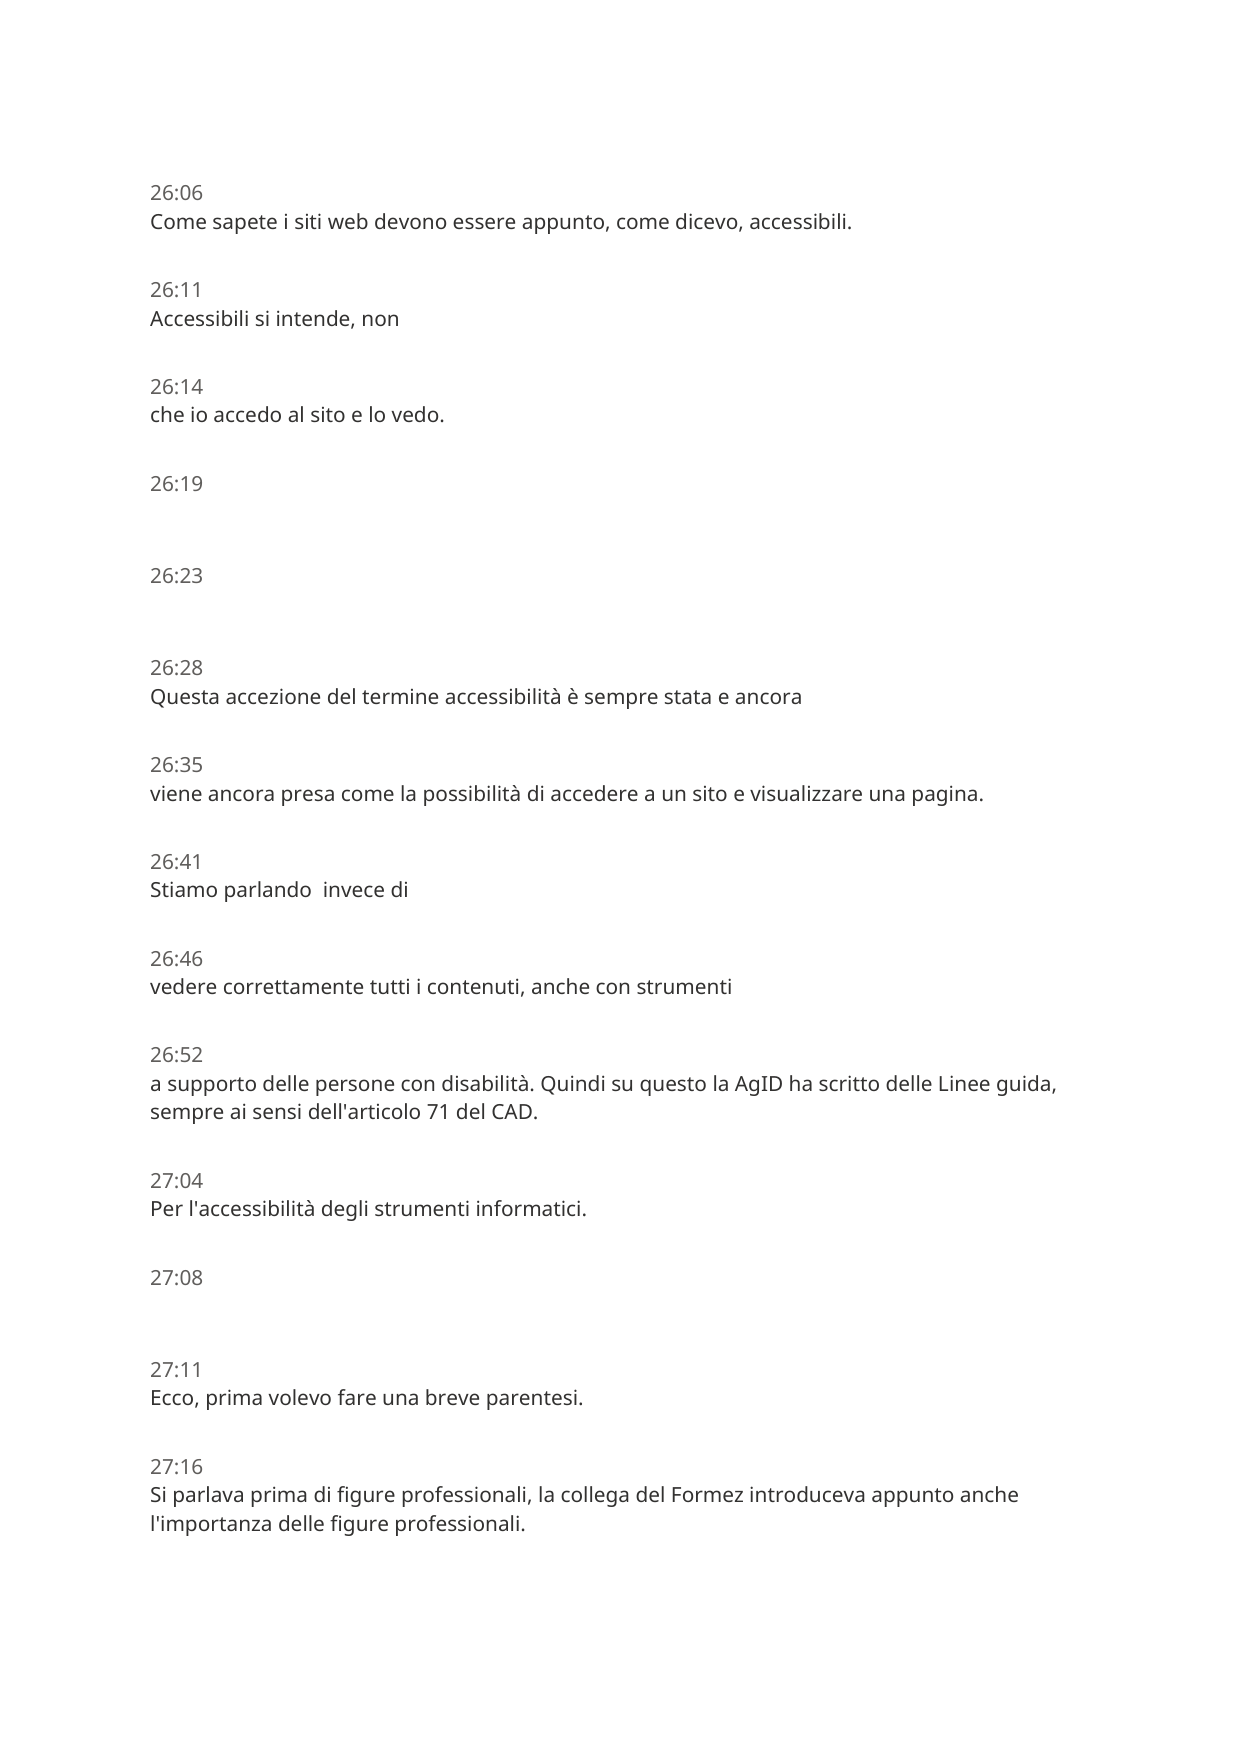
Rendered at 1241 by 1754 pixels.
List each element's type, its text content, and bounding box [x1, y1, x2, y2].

text 26:35 viene ancora presa come la possibilità di accedere a un sito e visualizzare una pagina. [150, 722, 1090, 807]
text 26:19 [150, 440, 1090, 521]
text 26:06 Come sapete i siti web devono essere appunto, come dicevo, accessibili. [150, 150, 1090, 235]
text 26:46 vedere correttamente tutti i contenuti, anche con strumenti [150, 915, 1090, 1001]
text 27:16 Si parlava prima di figure professionali, la collega del Formez introduceva appunto anche l'importanza delle figure professionali. [150, 1423, 1090, 1537]
text 26:52 a supporto delle persone con disabilità. Quindi su questo la AgID ha scritto delle Linee guida, sempre ai sensi dell'articolo 71 del CAD. [150, 1012, 1090, 1126]
text 26:11 Accessibili si intende, non [150, 247, 1090, 332]
text 26:41 Stiamo parlando invece di [150, 819, 1090, 904]
text 26:28 Questa accezione del termine accessibilità è sempre stata e ancora [150, 625, 1090, 710]
text 26:23 [150, 533, 1090, 614]
text 26:14 che io accedo al sito e lo vedo. [150, 343, 1090, 429]
text 27:04 Per l'accessibilità degli strumenti informatici. [150, 1137, 1090, 1223]
text 27:11 Ecco, prima volevo fare una breve parentesi. [150, 1327, 1090, 1412]
text 27:08 [150, 1234, 1090, 1315]
